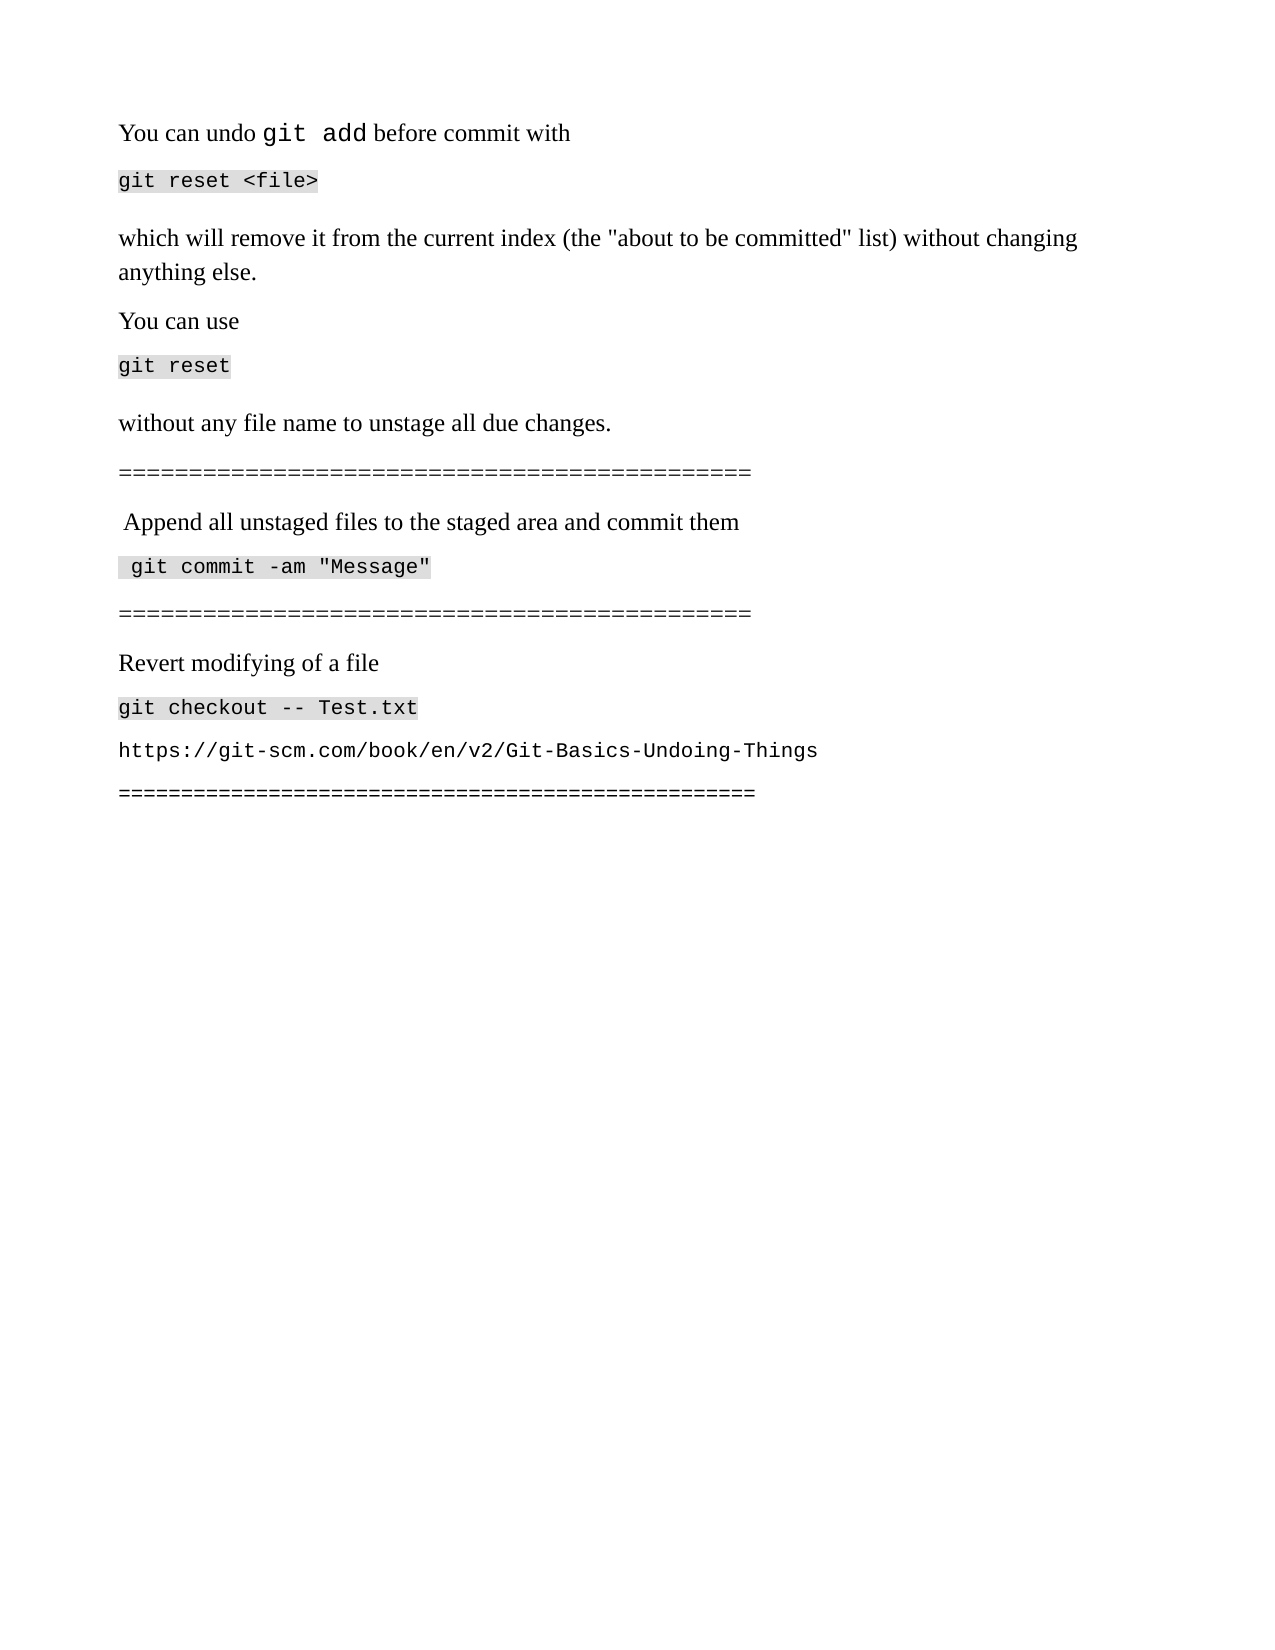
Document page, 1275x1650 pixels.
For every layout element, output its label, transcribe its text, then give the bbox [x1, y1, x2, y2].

text You can undo git add before commit with [118, 118, 1157, 149]
text git commit -am "Message" [118, 556, 1157, 579]
text https://git-scm.com/book/en/v2/Git-Basics-Undoing-Things [118, 740, 1157, 763]
text Append all unstaged files to the staged area and commit them [118, 507, 1157, 535]
text ============================================= [118, 599, 1157, 627]
text without any file name to unstage all due changes. [118, 408, 1157, 437]
text Revert modifying of a file [118, 648, 1157, 676]
text ============================================= [118, 458, 1157, 486]
text You can use [118, 306, 1157, 335]
text git reset [118, 355, 1157, 379]
text which will remove it from the current index (the "about to be committed" list) without changing anything else. [118, 223, 1157, 286]
text git reset <file> [118, 170, 1157, 193]
text =================================================== [118, 783, 1157, 806]
text git checkout -- Test.txt [118, 697, 1157, 720]
